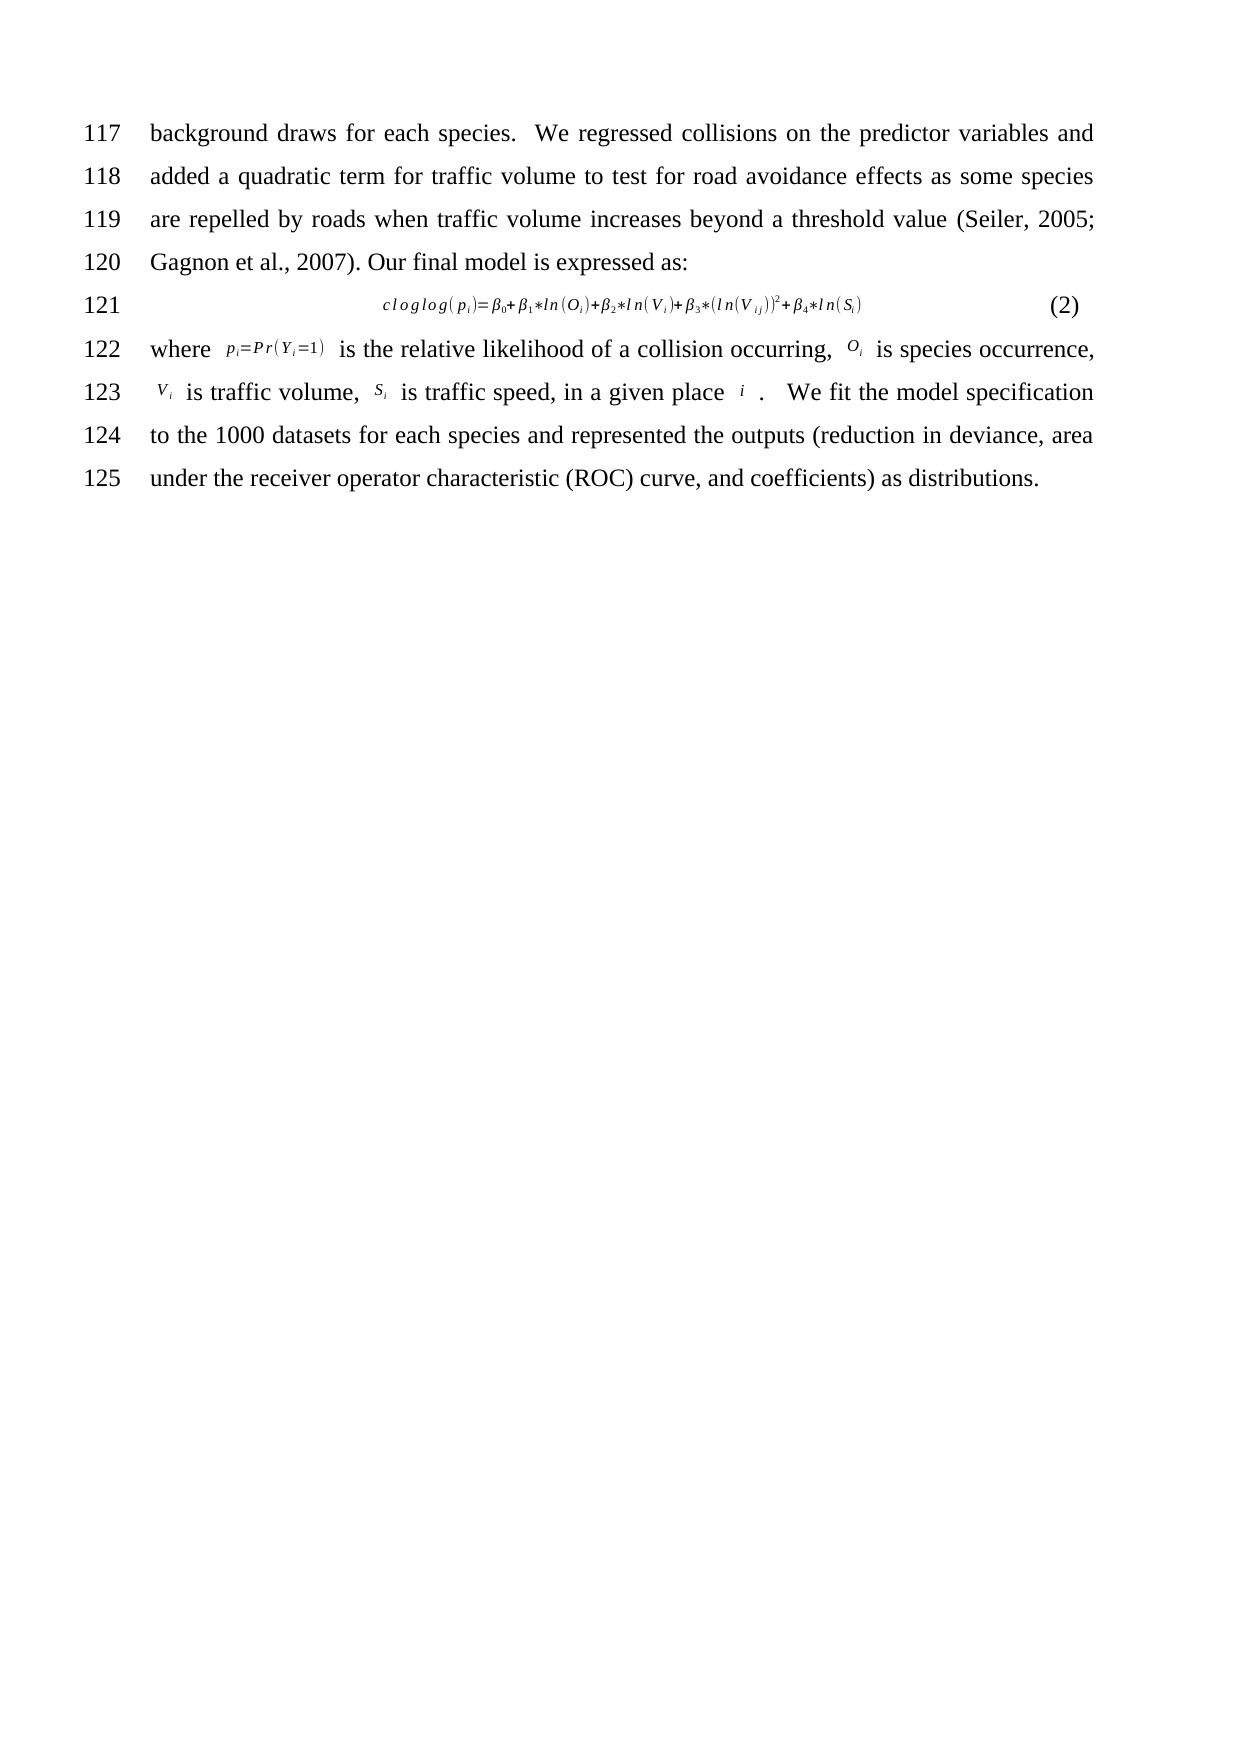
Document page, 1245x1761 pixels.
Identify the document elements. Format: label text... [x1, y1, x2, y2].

text (2) [150, 291, 1095, 319]
text where is the relative likelihood of a collision occurring, is species occurrence, is traffic volume, is traffic speed, in a given place . We fit the model specification to the 1000 datasets for each species and represented the outputs (reduction in deviance, area under the receiver operator characteristic (ROC) curve, and coefficients) as distributions. [150, 334, 1095, 492]
text background draws for each species. We regressed collisions on the predictor variables and added a quadratic term for traffic volume to test for road avoidance effects as some species are repelled by roads when traffic volume increases beyond a threshold value (Seiler, 2005; Gagnon et al., 2007). Our final model is expressed as: [150, 118, 1095, 276]
